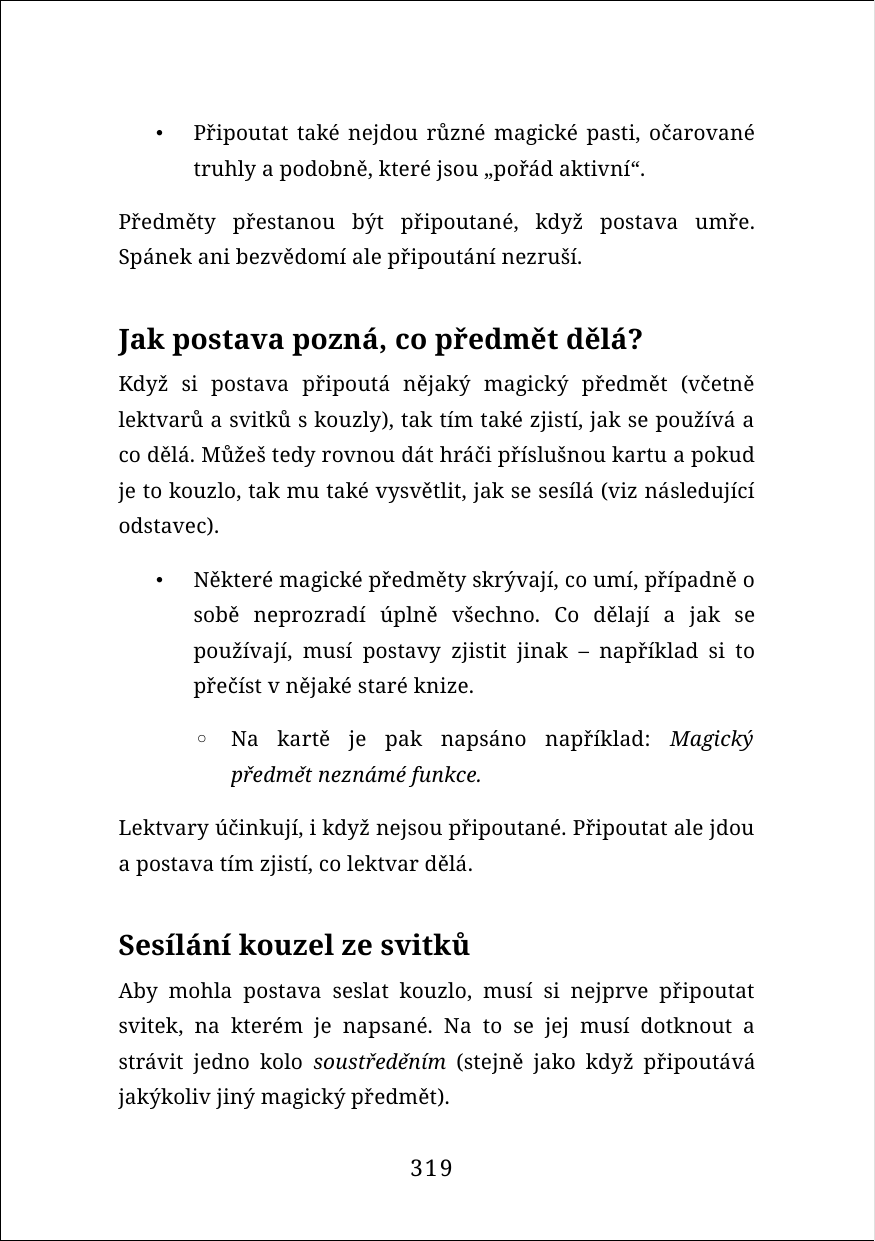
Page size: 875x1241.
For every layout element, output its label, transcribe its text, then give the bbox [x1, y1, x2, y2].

subtitle Sesílání kouzel ze svitků [118, 926, 756, 964]
text Když si postava připoutá nějaký magický předmět (včetně lektvarů a svitků s kouzly), tak tím také zjistí, jak se používá a co dělá. Můžeš tedy rovnou dát hráči příslušnou kartu a pokud je to kouzlo, tak mu také vysvětlit, jak se sesílá (viz následující odstavec). [118, 369, 756, 540]
list Některé magické předměty skrývají, co umí, případně o sobě neprozradí úplně všechno. Co dělají a jak se používají, musí postavy zjistit jinak – například si to přečíst v nějaké staré knize. [156, 565, 756, 700]
text Aby mohla postava seslat kouzlo, musí si nejprve připoutat svitek, na kterém je napsané. Na to se jej musí dotknout a strávit jedno kolo soustředěním (stejně jako když připoutává jakýkoliv jiný magický předmět). [118, 976, 756, 1111]
list Na kartě je pak napsáno například: Magický předmět neznámé funkce. [193, 724, 756, 788]
list Připoutat také nejdou různé magické pasti, očarované truhly a podobně, které jsou „pořád aktivní“. [156, 118, 756, 182]
text Lektvary účinkují, i když nejsou připoutané. Připoutat ale jdou a postava tím zjistí, co lektvar dělá. [118, 813, 756, 877]
text Předměty přestanou být připoutané, když postava umře. Spánek ani bezvědomí ale připoutání nezruší. [118, 207, 756, 271]
subtitle Jak postava pozná, co předmět dělá? [118, 319, 756, 358]
